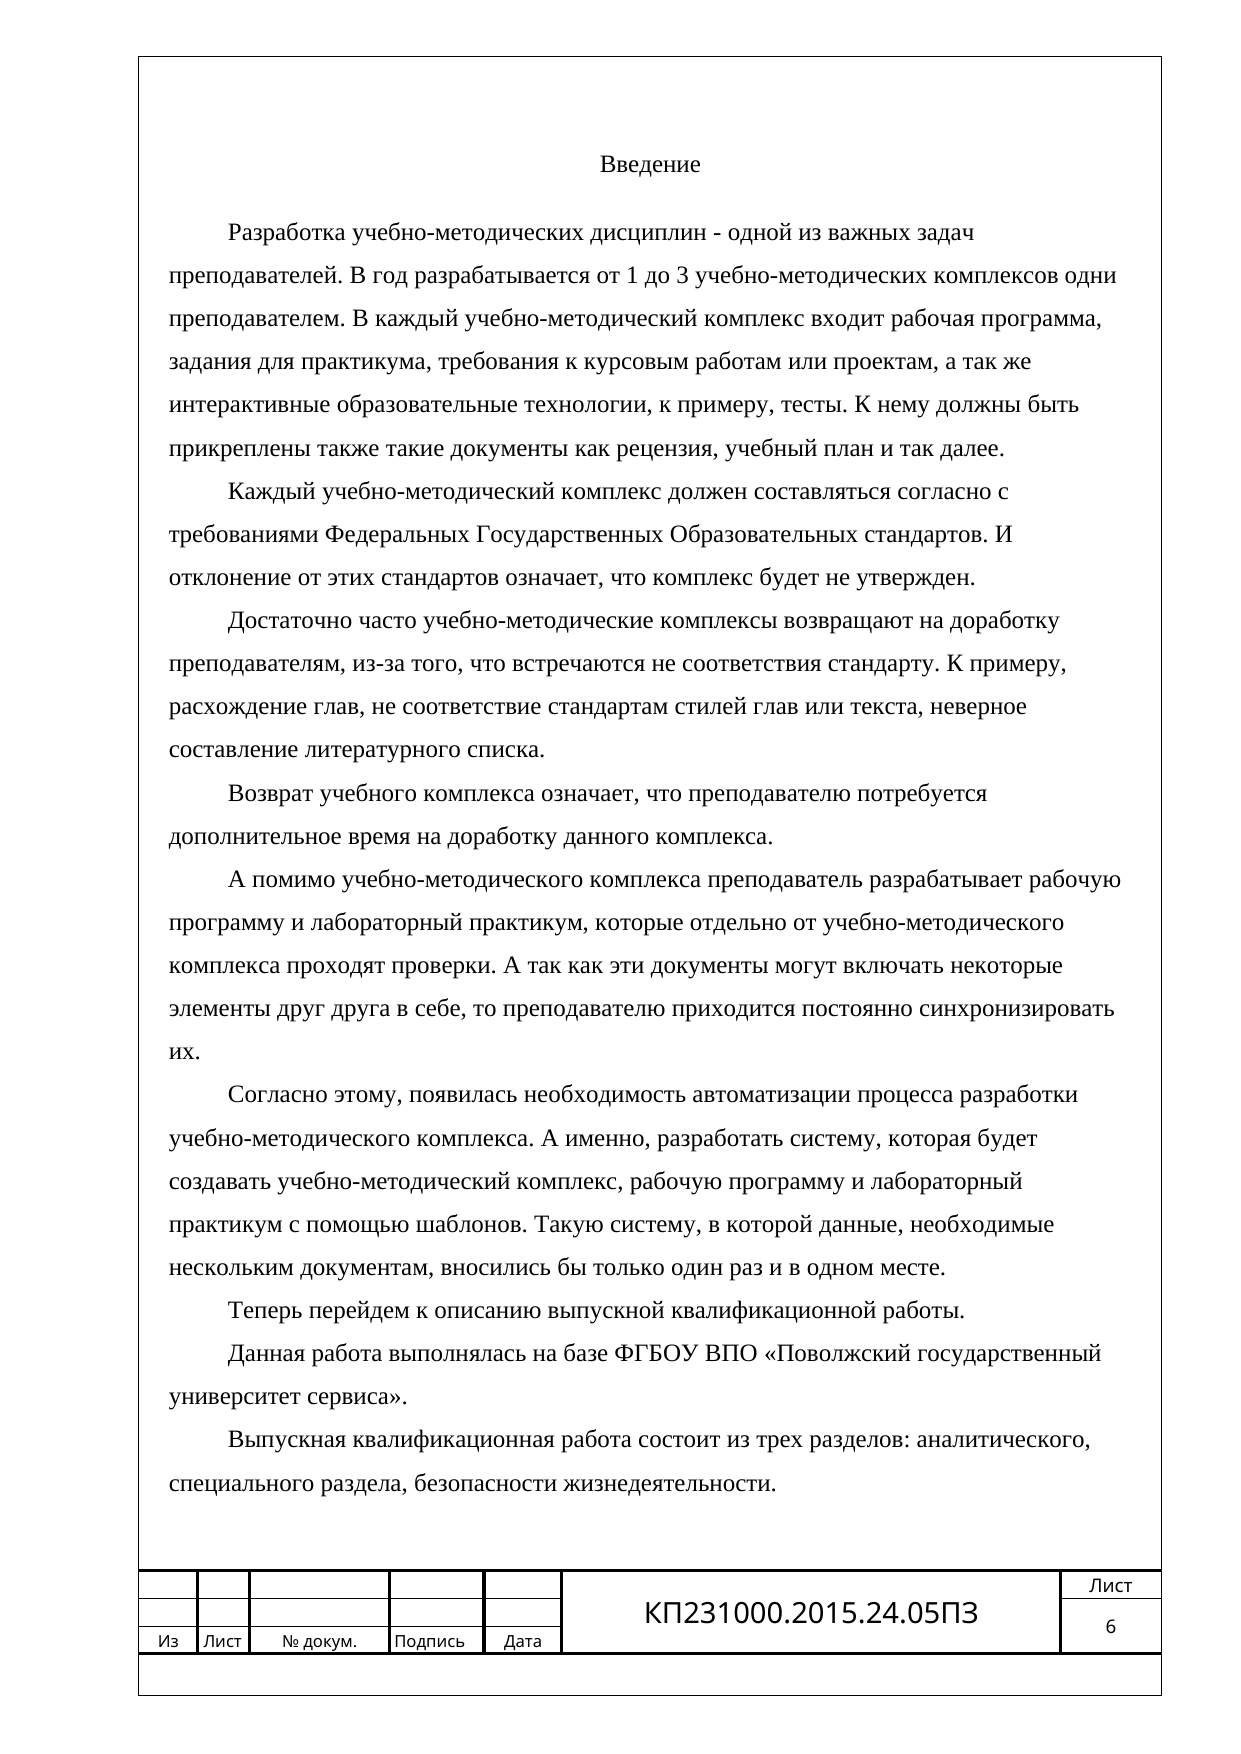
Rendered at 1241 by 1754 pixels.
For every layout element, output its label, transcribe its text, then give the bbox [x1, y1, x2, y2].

text Разработка учебно-методических дисциплин - одной из важных задач преподавателей. В год разрабатывается от 1 до 3 учебно-методических комплексов одни преподавателем. В каждый учебно-методический комплекс входит рабочая программа, задания для практикума, требования к курсовым работам или проектам, а так же интерактивные образовательные технологии, к примеру, тесты. К нему должны быть прикреплены также такие документы как рецензия, учебный план и так далее. [168, 217, 1132, 461]
text А помимо учебно-методического комплекса преподаватель разрабатывает рабочую программу и лабораторный практикум, которые отдельно от учебно-методического комплекса проходят проверки. А так как эти документы могут включать некоторые элементы друг друга в себе, то преподавателю приходится постоянно синхронизировать их. [168, 864, 1132, 1065]
text Согласно этому, появилась необходимость автоматизации процесса разработки учебно-методического комплекса. А именно, разработать систему, которая будет создавать учебно-методический комплекс, рабочую программу и лабораторный практикум с помощью шаблонов. Такую систему, в которой данные, необходимые нескольким документам, вносились бы только один раз и в одном месте. [168, 1079, 1132, 1281]
text Выпускная квалификационная работа состоит из трех разделов: аналитического, специального раздела, безопасности жизнедеятельности. [168, 1424, 1132, 1496]
subtitle Введение [168, 149, 1132, 178]
text Теперь перейдем к описанию выпускной квалификационной работы. [168, 1295, 1132, 1324]
text Достаточно часто учебно-методические комплексы возвращают на доработку преподавателям, из-за того, что встречаются не соответствия стандарту. К примеру, расхождение глав, не соответствие стандартам стилей глав или текста, неверное составление литературного списка. [168, 605, 1132, 763]
text Каждый учебно-методический комплекс должен составляться согласно с требованиями Федеральных Государственных Образовательных стандартов. И отклонение от этих стандартов означает, что комплекс будет не утвержден. [168, 476, 1132, 591]
text Данная работа выполнялась на базе ФГБОУ ВПО «Поволжский государственный университет сервиса». [168, 1338, 1132, 1410]
text Возврат учебного комплекса означает, что преподавателю потребуется дополнительное время на доработку данного комплекса. [168, 778, 1132, 849]
